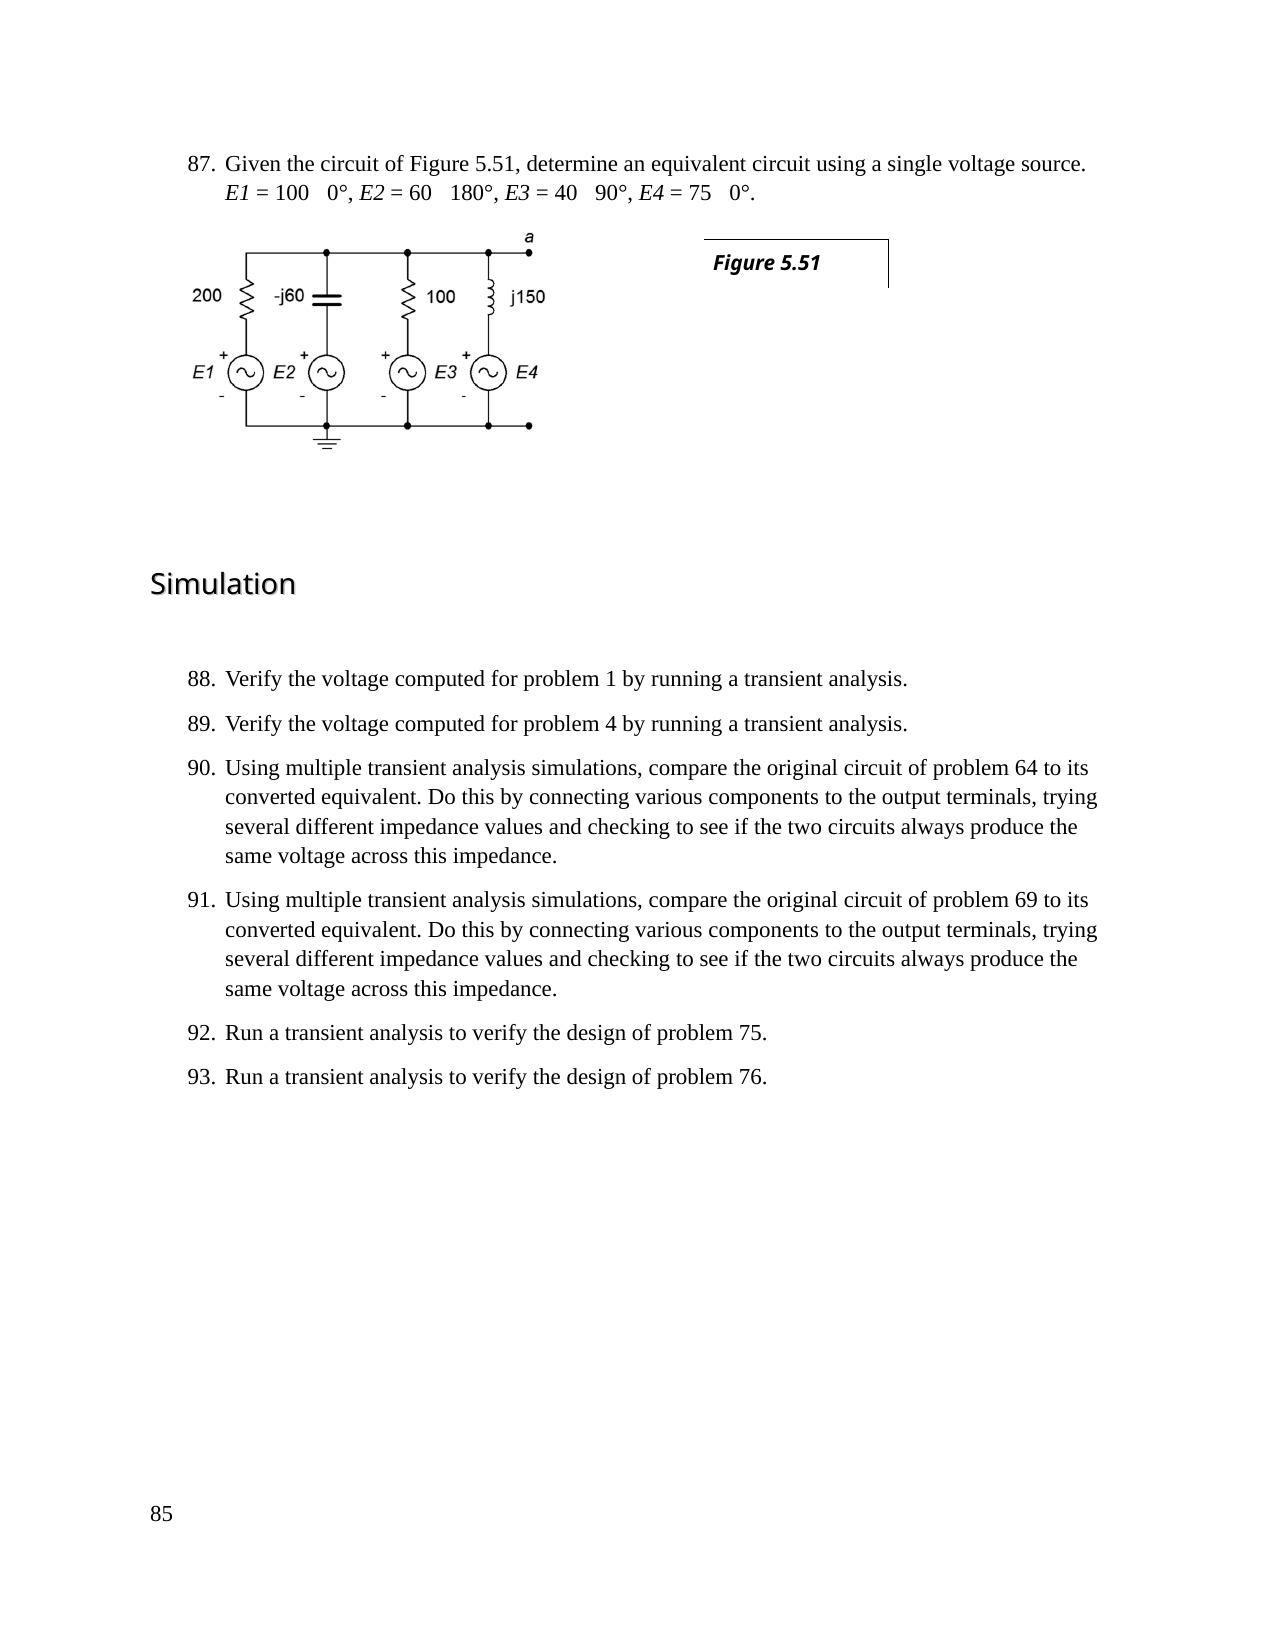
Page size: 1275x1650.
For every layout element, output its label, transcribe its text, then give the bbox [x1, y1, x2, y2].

list Using multiple transient analysis simulations, compare the original circuit of problem 69 to its converted equivalent. Do this by connecting various components to the output terminals, trying several different impedance values and checking to see if the two circuits always produce the same voltage across this impedance. [187, 887, 1125, 1001]
subtitle Simulation [150, 563, 1125, 603]
list Verify the voltage computed for problem 1 by running a transient analysis. [187, 665, 1125, 692]
list Given the circuit of Figure 5.51, determine an equivalent circuit using a single voltage source. E1 = 1000°, E2 = 60180°, E3 = 4090°, E4 = 750°. [187, 150, 1125, 206]
list Using multiple transient analysis simulations, compare the original circuit of problem 64 to its converted equivalent. Do this by connecting various components to the output terminals, trying several different impedance values and checking to see if the two circuits always produce the same voltage across this impedance. [187, 754, 1125, 868]
list Run a transient analysis to verify the design of problem 76. [187, 1063, 1125, 1090]
picture [177, 223, 552, 457]
list Run a transient analysis to verify the design of problem 75. [187, 1019, 1125, 1045]
text Figure 5.51 [713, 248, 879, 277]
list Verify the voltage computed for problem 4 by running a transient analysis. [187, 710, 1125, 736]
